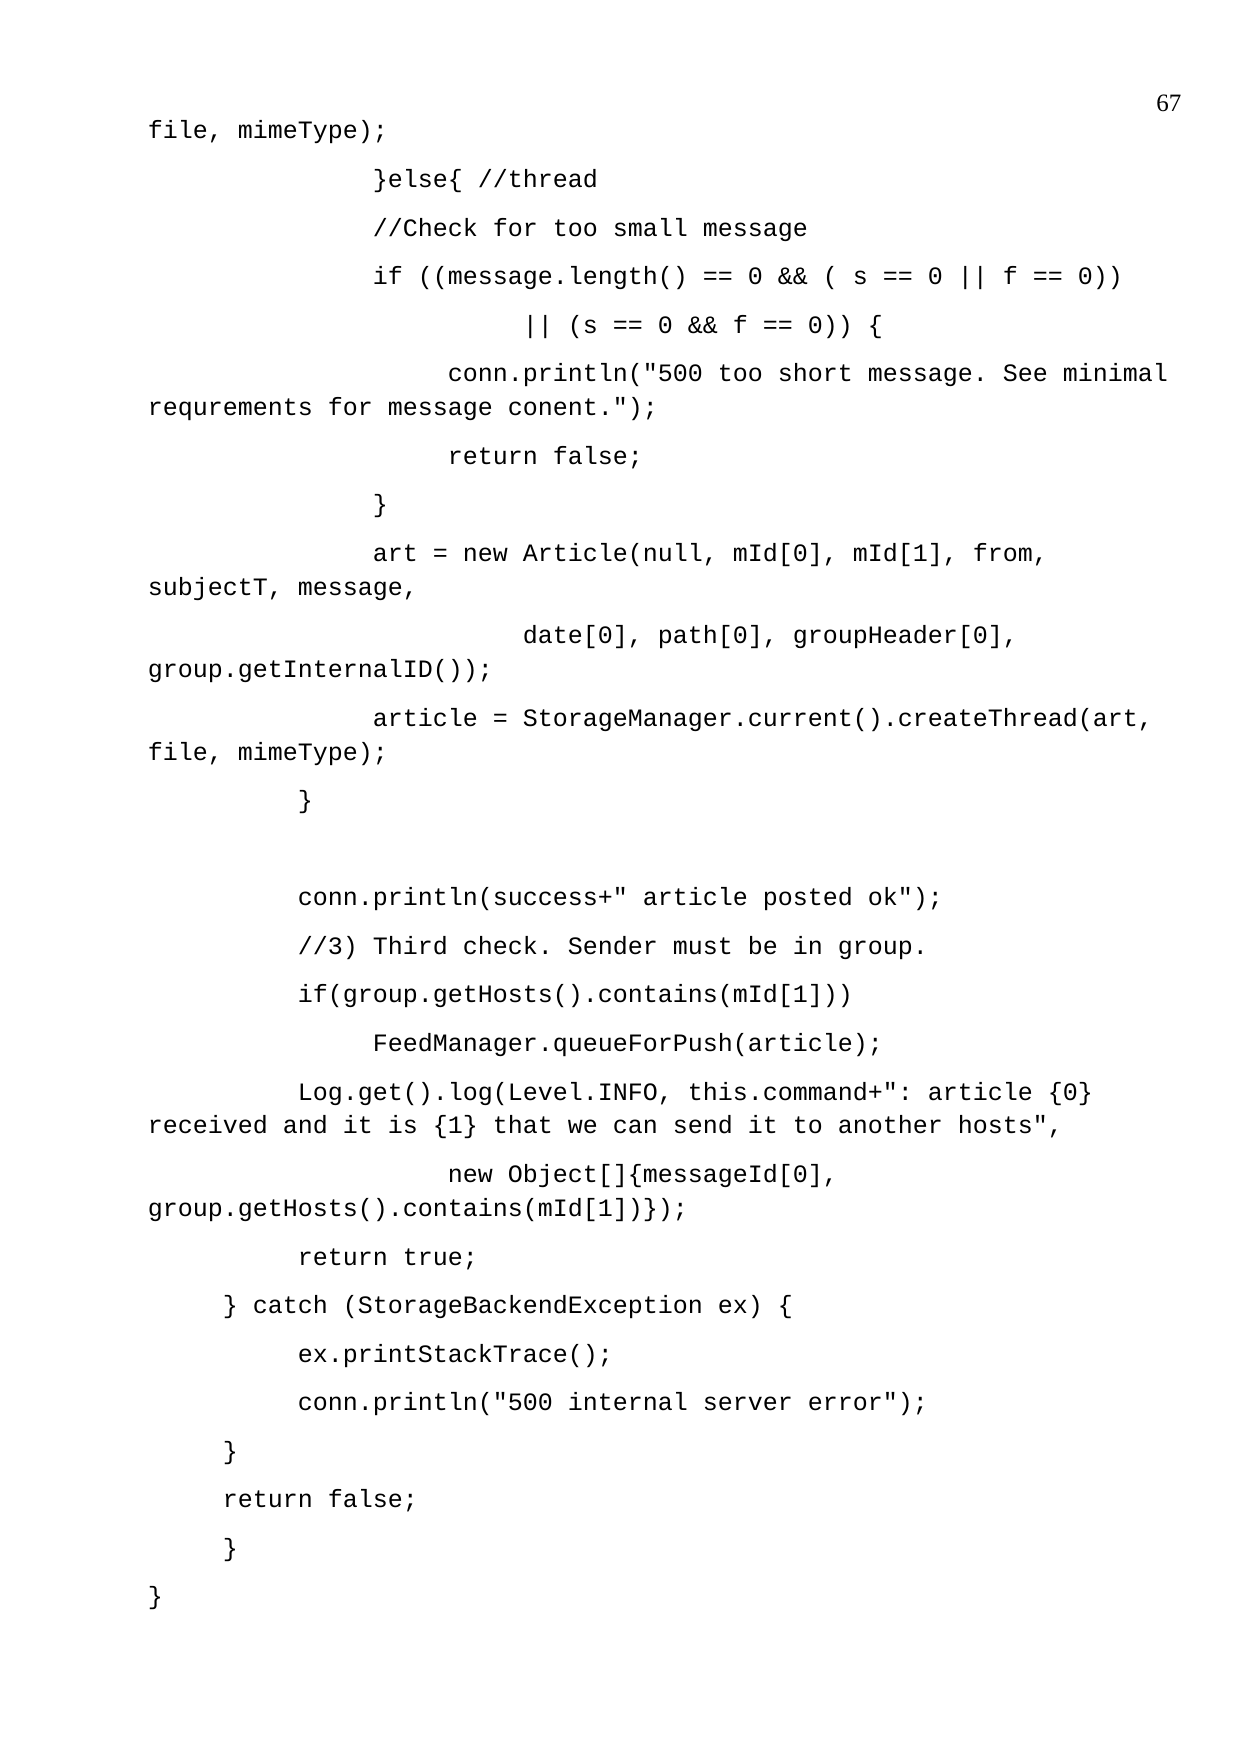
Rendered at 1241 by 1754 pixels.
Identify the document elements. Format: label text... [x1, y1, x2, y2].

text } catch (StorageBackendException ex) { [148, 1293, 1181, 1321]
text conn.println("500 internal server error"); [148, 1390, 1181, 1418]
text if ((message.length() == 0 && ( s == 0 || f == 0)) [148, 264, 1181, 292]
text } [148, 788, 1181, 816]
text } [148, 1584, 1181, 1612]
text article = StorageManager.current().createThread(art, file, mimeType); [148, 705, 1181, 768]
text Log.get().log(Level.INFO, this.command+": article {0} received and it is {1} that we can send it to another hosts", [148, 1079, 1181, 1141]
text ex.printStackTrace(); [148, 1341, 1181, 1369]
text return true; [148, 1244, 1181, 1272]
text } [148, 1438, 1181, 1467]
text FeedManager.queueForPush(article); [148, 1031, 1181, 1059]
text conn.println("500 too short message. See minimal requrements for message conent."); [148, 361, 1181, 423]
text art = new Article(null, mId[0], mId[1], from, subjectT, message, [148, 540, 1181, 603]
text } [148, 492, 1181, 520]
text date[0], path[0], groupHeader[0], group.getInternalID()); [148, 623, 1181, 685]
text //Check for too small message [148, 215, 1181, 243]
text }else{ //thread [148, 167, 1181, 195]
text if(group.getHosts().contains(mId[1])) [148, 982, 1181, 1010]
text return false; [148, 1487, 1181, 1515]
text new Object[]{messageId[0], group.getHosts().contains(mId[1])}); [148, 1162, 1181, 1224]
text return false; [148, 443, 1181, 472]
text //3) Third check. Sender must be in group. [148, 933, 1181, 962]
text conn.println(success+" article posted ok"); [148, 885, 1181, 913]
text } [148, 1535, 1181, 1564]
text || (s == 0 && f == 0)) { [148, 312, 1181, 341]
text file, mimeType); [148, 118, 1181, 146]
